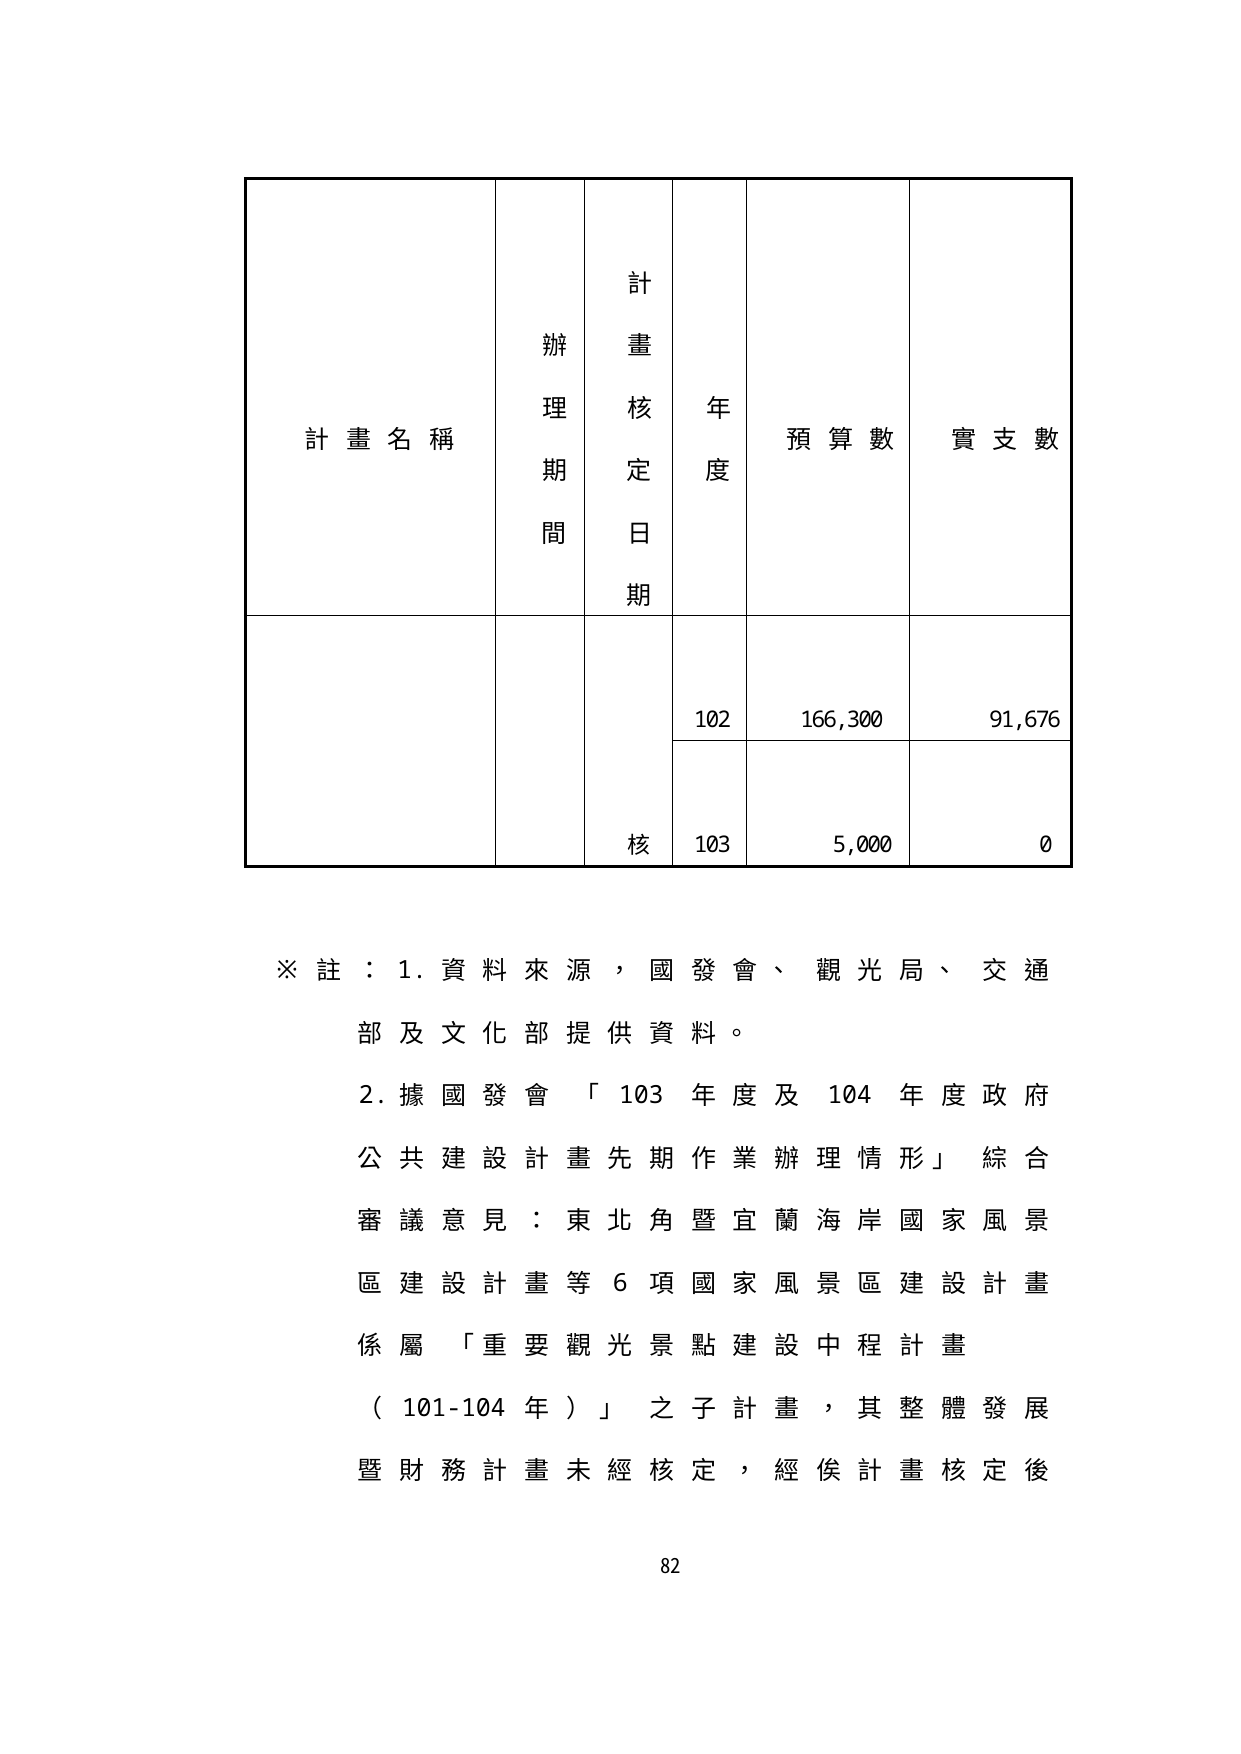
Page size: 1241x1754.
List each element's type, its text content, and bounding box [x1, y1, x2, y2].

table_header 辦理期間 [496, 180, 584, 615]
table_cell 5,000 [747, 741, 909, 865]
table_cell 103 [673, 741, 746, 865]
table_header 預算數 [747, 180, 909, 615]
table_header 年度 [673, 180, 746, 615]
table_cell 核 [585, 616, 672, 865]
table_cell 91,676 [910, 616, 1070, 740]
table_header 計畫名稱 [247, 180, 495, 615]
text 2.據國發會「103年度及104年度政府公共建設計畫先期作業辦理情形」綜合審議意見：東北角暨宜蘭海岸國家風景區建設計畫等6項國家風景區建設計畫係屬「重要觀光景點建設中程計畫（101-104年）」之子計畫，其整體發展暨財務計畫未經核定，經俟計畫核定後 [242, 1052, 1058, 1490]
table_cell 0 [910, 741, 1070, 865]
text ※註：1.資料來源，國發會、觀光局、交通部及文化部提供資料。 [242, 927, 1058, 1052]
table_header 實支數 [910, 180, 1070, 615]
table_cell 166,300 [747, 616, 909, 740]
table_cell [496, 616, 584, 865]
table_cell [247, 616, 495, 865]
table_header 計畫核定 日期 [585, 180, 672, 615]
table_cell 102 [673, 616, 746, 740]
